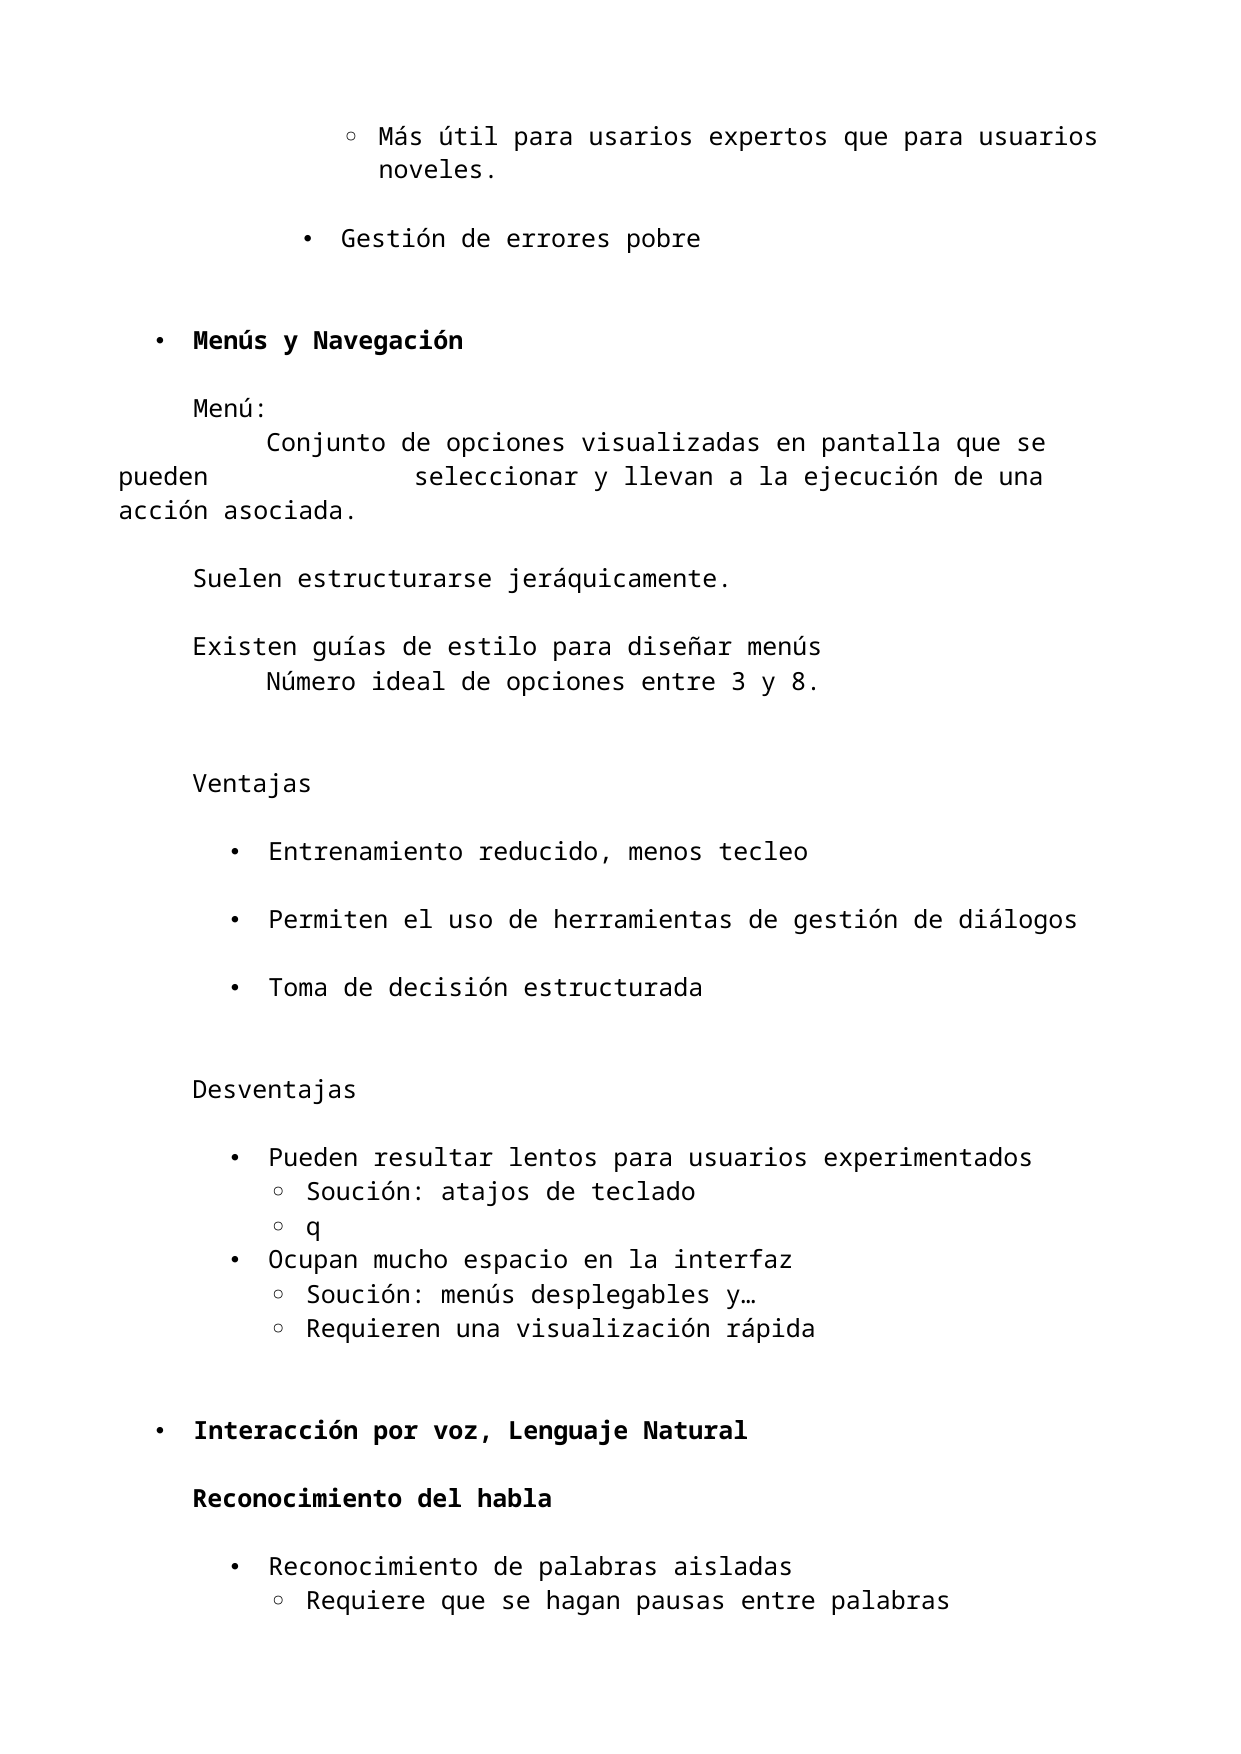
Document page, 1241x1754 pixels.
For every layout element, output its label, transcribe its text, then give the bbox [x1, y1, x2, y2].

list Soución: menús desplegables y… [268, 1276, 1122, 1310]
list Entrenamiento reducido, menos tecleo [231, 833, 1122, 867]
list Pueden resultar lentos para usuarios experimentados [231, 1140, 1122, 1174]
list Menú: [156, 391, 1122, 425]
list Permiten el uso de herramientas de gestión de diálogos [231, 902, 1122, 936]
list Soución: atajos de teclado [268, 1174, 1122, 1208]
list Ocupan mucho espacio en la interfaz [231, 1242, 1122, 1276]
text Existen guías de estilo para diseñar menús [118, 629, 1122, 663]
text Conjunto de opciones visualizadas en pantalla que se pueden seleccionar y llevan a la ejecución de una acción asociada. [118, 425, 1122, 527]
list Interacción por voz, Lenguaje Natural [156, 1412, 1122, 1447]
list Menús y Navegación [156, 322, 1122, 357]
list Gestión de errores pobre [303, 220, 1122, 254]
text Número ideal de opciones entre 3 y 8. [118, 663, 1122, 697]
text Reconocimiento del habla [118, 1481, 1122, 1515]
list q [268, 1208, 1122, 1242]
list Más útil para usarios expertos que para usuarios noveles. [341, 118, 1122, 186]
list Reconocimiento de palabras aisladas [231, 1549, 1122, 1583]
text Desventajas [118, 1072, 1122, 1106]
list Toma de decisión estructurada [231, 970, 1122, 1004]
list Requieren una visualización rápida [268, 1310, 1122, 1344]
text Suelen estructurarse jeráquicamente. [118, 561, 1122, 595]
list Requiere que se hagan pausas entre palabras [268, 1583, 1122, 1617]
text Ventajas [118, 765, 1122, 799]
